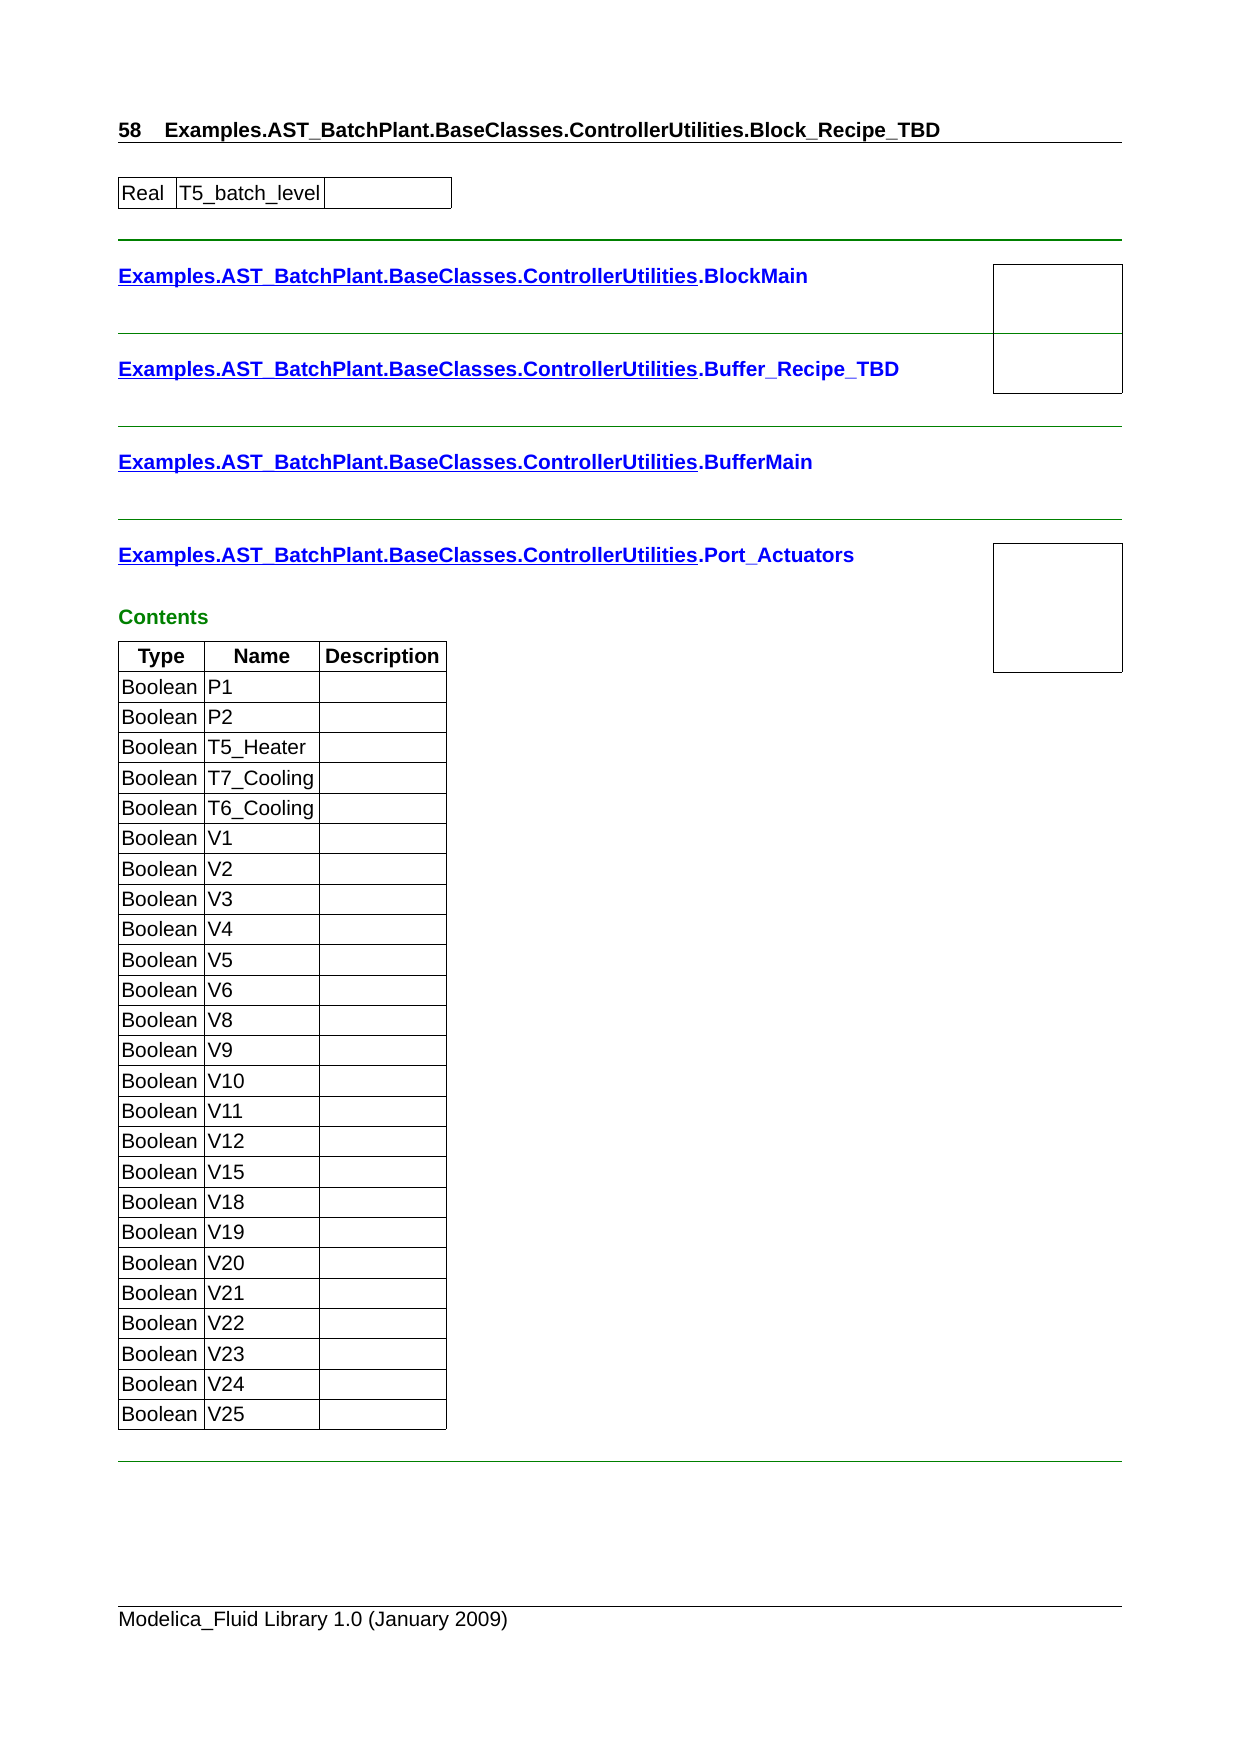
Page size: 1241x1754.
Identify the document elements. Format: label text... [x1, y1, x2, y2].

table_cell [320, 1036, 446, 1065]
table_cell V18 [205, 1188, 319, 1217]
table_cell Boolean [119, 1370, 204, 1399]
table_cell V11 [205, 1097, 319, 1126]
table_cell [320, 976, 446, 1005]
table_cell Boolean [119, 824, 204, 853]
table_cell [320, 1309, 446, 1338]
table_cell [320, 794, 446, 823]
subtitle Contents [118, 604, 993, 628]
subtitle [994, 357, 1122, 381]
table_cell Boolean [119, 703, 204, 732]
table_cell [320, 1066, 446, 1096]
subtitle Examples.AST_BatchPlant.BaseClasses.ControllerUtilities.Port_Actuators [118, 543, 993, 567]
table_cell Boolean [119, 885, 204, 914]
table_cell [325, 178, 451, 207]
table_cell V3 [205, 885, 319, 914]
table_cell [320, 854, 446, 883]
table_cell Boolean [119, 1188, 204, 1217]
table_cell [320, 672, 446, 702]
table_cell Boolean [119, 1066, 204, 1096]
table_cell V19 [205, 1218, 319, 1247]
table_cell [320, 1248, 446, 1278]
table_cell [320, 1370, 446, 1399]
table_cell Real [119, 178, 176, 207]
table_cell Boolean [119, 733, 204, 762]
table_cell [320, 1188, 446, 1217]
table_cell [320, 824, 446, 853]
table_cell V12 [205, 1127, 319, 1156]
table_cell Boolean [119, 1006, 204, 1035]
table_cell V9 [205, 1036, 319, 1065]
table_cell [320, 1097, 446, 1126]
table_header Description [320, 642, 446, 671]
table_cell [320, 885, 446, 914]
table_cell [320, 733, 446, 762]
table_cell Boolean [119, 672, 204, 702]
table_cell [320, 1339, 446, 1368]
table_cell Boolean [119, 1127, 204, 1156]
subtitle Examples.AST_BatchPlant.BaseClasses.ControllerUtilities.BufferMain [118, 450, 1122, 474]
table_cell Boolean [119, 976, 204, 1005]
table_cell V15 [205, 1157, 319, 1187]
table_cell [320, 915, 446, 944]
subtitle [994, 604, 1122, 628]
table_cell [320, 1218, 446, 1247]
table_cell Boolean [119, 854, 204, 883]
table_cell [320, 1157, 446, 1187]
table_cell [320, 1279, 446, 1308]
subtitle [994, 265, 1122, 288]
table_cell P2 [205, 703, 319, 732]
table_cell V22 [205, 1309, 319, 1338]
table_cell Boolean [119, 1218, 204, 1247]
table_cell Boolean [119, 945, 204, 974]
subtitle Examples.AST_BatchPlant.BaseClasses.ControllerUtilities.BlockMain [118, 264, 993, 288]
table_cell T7_Cooling [205, 763, 319, 793]
table_header Type [119, 642, 204, 671]
table_cell Boolean [119, 1248, 204, 1278]
table_cell V5 [205, 945, 319, 974]
table_cell V25 [205, 1400, 319, 1429]
subtitle [994, 544, 1122, 567]
table_cell [320, 945, 446, 974]
table_cell [320, 763, 446, 793]
table_cell V8 [205, 1006, 319, 1035]
table_cell T5_Heater [205, 733, 319, 762]
table_cell Boolean [119, 763, 204, 793]
table_header Name [205, 642, 319, 671]
table_cell Boolean [119, 1309, 204, 1338]
table_cell V24 [205, 1370, 319, 1399]
table_cell Boolean [119, 794, 204, 823]
table_cell T6_Cooling [205, 794, 319, 823]
table_cell V2 [205, 854, 319, 883]
table_cell Boolean [119, 1157, 204, 1187]
table_cell Boolean [119, 1400, 204, 1429]
table_cell T5_batch_level [177, 178, 324, 207]
table_cell V20 [205, 1248, 319, 1278]
subtitle Examples.AST_BatchPlant.BaseClasses.ControllerUtilities.Buffer_Recipe_TBD [118, 357, 993, 381]
table_cell Boolean [119, 1036, 204, 1065]
table_cell V10 [205, 1066, 319, 1096]
table_cell [320, 1127, 446, 1156]
table_cell [320, 1006, 446, 1035]
table_cell [320, 1400, 446, 1429]
table_cell V1 [205, 824, 319, 853]
table_cell Boolean [119, 1339, 204, 1368]
table_cell V6 [205, 976, 319, 1005]
table_cell P1 [205, 672, 319, 702]
table_cell V21 [205, 1279, 319, 1308]
table_cell [320, 703, 446, 732]
table_cell V4 [205, 915, 319, 944]
table_cell Boolean [119, 1279, 204, 1308]
table_cell Boolean [119, 1097, 204, 1126]
table_cell Boolean [119, 915, 204, 944]
table_cell V23 [205, 1339, 319, 1368]
